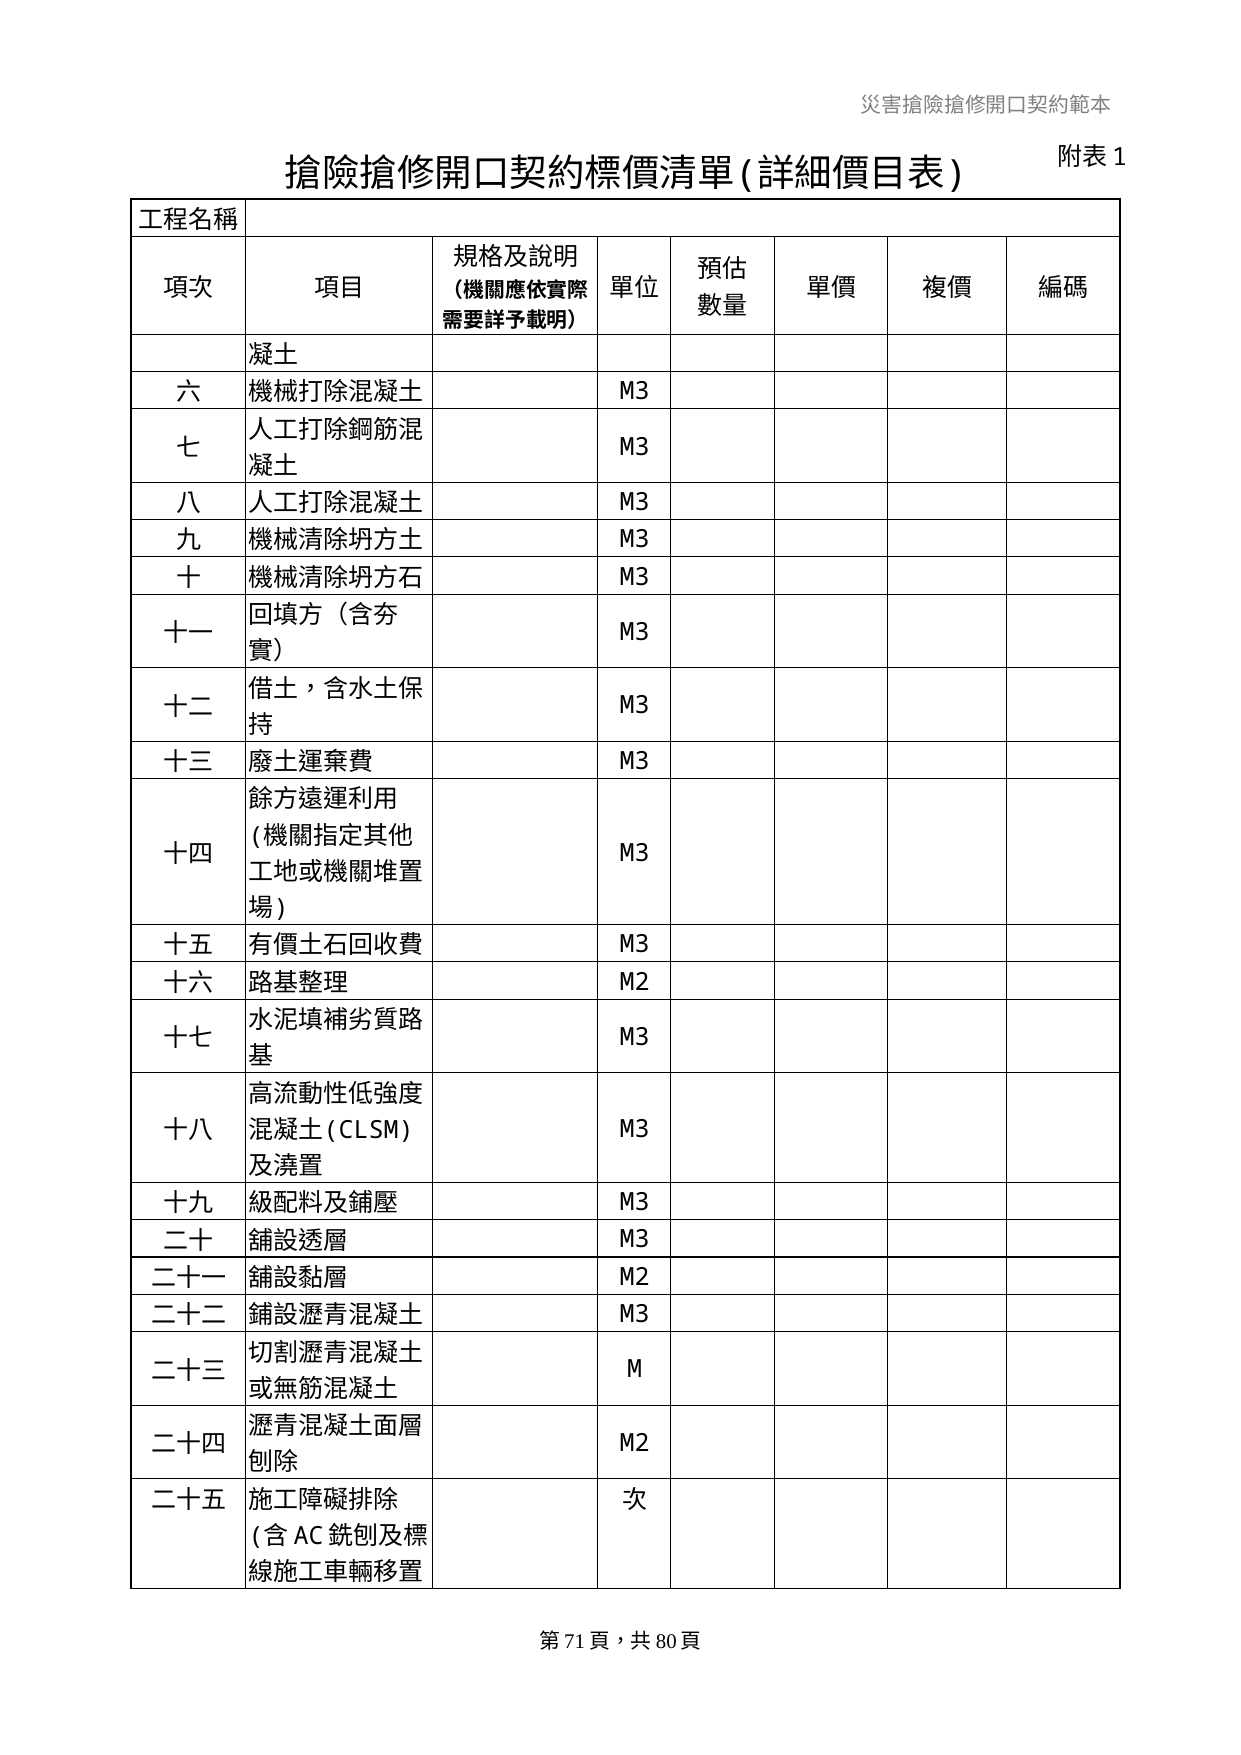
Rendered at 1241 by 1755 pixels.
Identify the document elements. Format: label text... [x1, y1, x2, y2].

table_cell M3 [598, 1000, 670, 1072]
table_cell [775, 335, 887, 371]
table_cell [1007, 1479, 1119, 1588]
table_cell [433, 520, 597, 556]
table_cell M [598, 1332, 670, 1404]
table_cell [888, 1183, 1006, 1219]
table_cell 廢土運棄費 [246, 742, 432, 778]
table_cell [433, 595, 597, 667]
table_cell [671, 409, 774, 482]
table_cell [888, 557, 1006, 593]
table_cell 切割瀝青混凝土或無筋混凝土 [246, 1332, 432, 1404]
table_cell 舖設黏層 [246, 1258, 432, 1294]
table_cell [671, 1406, 774, 1478]
table_cell M3 [598, 409, 670, 482]
table_cell [888, 483, 1006, 519]
table_cell [433, 1000, 597, 1072]
table_cell [671, 372, 774, 408]
table_cell 二十二 [132, 1295, 245, 1331]
table_cell [775, 1073, 887, 1182]
table_cell [888, 1406, 1006, 1478]
table_cell 十二 [132, 668, 245, 741]
table_cell 工程名稱 [132, 200, 245, 236]
table_cell [1007, 595, 1119, 667]
table_cell [671, 483, 774, 519]
table_cell [1007, 925, 1119, 961]
table_cell [671, 668, 774, 741]
table_cell 瀝青混凝土面層刨除 [246, 1406, 432, 1478]
table_cell M2 [598, 962, 670, 998]
table_cell M2 [598, 1258, 670, 1294]
table_cell [671, 1183, 774, 1219]
table_cell [1007, 668, 1119, 741]
table_cell [433, 1332, 597, 1404]
table_cell [1007, 1258, 1119, 1294]
table_cell M3 [598, 483, 670, 519]
table_cell [246, 200, 1119, 236]
table_cell 二十一 [132, 1258, 245, 1294]
table_cell [775, 1220, 887, 1256]
table_cell 十三 [132, 742, 245, 778]
table_cell 六 [132, 372, 245, 408]
table_cell 級配料及鋪壓 [246, 1183, 432, 1219]
table_cell 項次 [132, 237, 245, 333]
table_cell [775, 925, 887, 961]
table_cell 規格及說明 （機關應依實際需要詳予載明） [433, 237, 597, 333]
table_cell 十五 [132, 925, 245, 961]
table_cell [1007, 1220, 1119, 1256]
table_cell [671, 1220, 774, 1256]
table_cell [1007, 1183, 1119, 1219]
table_cell M2 [598, 1406, 670, 1478]
table_cell [671, 1332, 774, 1404]
table_cell 二十五 [132, 1479, 245, 1588]
table_cell 高流動性低強度混凝土(CLSM)及澆置 [246, 1073, 432, 1182]
table_cell 借土，含水土保持 [246, 668, 432, 741]
table_cell 二十四 [132, 1406, 245, 1478]
table_cell [1007, 483, 1119, 519]
table_cell [433, 1183, 597, 1219]
table_cell 七 [132, 409, 245, 482]
table_cell [775, 409, 887, 482]
table_cell [433, 483, 597, 519]
table_cell 十一 [132, 595, 245, 667]
table_cell 編碼 [1007, 237, 1119, 333]
table_cell [433, 1220, 597, 1256]
table_cell 水泥填補劣質路基 [246, 1000, 432, 1072]
table_cell 人工打除混凝土 [246, 483, 432, 519]
table_cell [671, 779, 774, 924]
table_cell [775, 779, 887, 924]
table_cell [671, 1295, 774, 1331]
table_cell [671, 335, 774, 371]
table_cell [1007, 1406, 1119, 1478]
table_cell [775, 595, 887, 667]
table_cell [888, 668, 1006, 741]
table_cell [888, 335, 1006, 371]
table_cell M3 [598, 742, 670, 778]
table_cell [1007, 779, 1119, 924]
table_cell [132, 335, 245, 371]
table_cell [433, 372, 597, 408]
table_cell 預估數量 [671, 237, 774, 333]
table_cell [775, 557, 887, 593]
table_cell [433, 1258, 597, 1294]
table_cell [888, 1479, 1006, 1588]
table_cell [1007, 520, 1119, 556]
table_cell [888, 409, 1006, 482]
table_cell 次 [598, 1479, 670, 1588]
table_cell 凝土 [246, 335, 432, 371]
table_cell 機械清除坍方石 [246, 557, 432, 593]
table_cell [1007, 372, 1119, 408]
table_cell [433, 335, 597, 371]
table_cell 機械清除坍方土 [246, 520, 432, 556]
table_cell M3 [598, 372, 670, 408]
table_cell 機械打除混凝土 [246, 372, 432, 408]
table_cell [775, 962, 887, 998]
table_cell 回填方（含夯實） [246, 595, 432, 667]
table_cell [433, 557, 597, 593]
table_cell [671, 925, 774, 961]
table_cell 項目 [246, 237, 432, 333]
table_cell 十七 [132, 1000, 245, 1072]
table_cell [671, 557, 774, 593]
table_cell 單位 [598, 237, 670, 333]
table_cell [433, 1295, 597, 1331]
table_cell M3 [598, 1183, 670, 1219]
table_cell [433, 779, 597, 924]
table_cell [888, 1332, 1006, 1404]
table_cell M3 [598, 1295, 670, 1331]
table_cell [671, 1258, 774, 1294]
table_cell [888, 520, 1006, 556]
table_cell [1007, 409, 1119, 482]
table_cell [1007, 1073, 1119, 1182]
table_cell [433, 925, 597, 961]
table_cell [671, 1000, 774, 1072]
table_cell [888, 742, 1006, 778]
table_header 搶險搶修開口契約標價清單(詳細價目表) [131, 129, 1179, 197]
table_cell 八 [132, 483, 245, 519]
table_cell 二十三 [132, 1332, 245, 1404]
table_cell 鋪設瀝青混凝土 [246, 1295, 432, 1331]
table_cell [1007, 1332, 1119, 1404]
table_cell [775, 1479, 887, 1588]
table_cell 舖設透層 [246, 1220, 432, 1256]
table_cell [433, 1406, 597, 1478]
table_cell 人工打除鋼筋混凝土 [246, 409, 432, 482]
table_cell [775, 1406, 887, 1478]
table_cell M3 [598, 557, 670, 593]
table_cell [888, 1220, 1006, 1256]
table_cell [433, 1073, 597, 1182]
table_cell [433, 962, 597, 998]
table_cell M3 [598, 595, 670, 667]
table_cell 複價 [888, 237, 1006, 333]
table_cell [888, 595, 1006, 667]
table_cell 單價 [775, 237, 887, 333]
table_cell 有價土石回收費 [246, 925, 432, 961]
table_cell [671, 520, 774, 556]
table_cell 路基整理 [246, 962, 432, 998]
table_cell [775, 668, 887, 741]
table_cell [888, 779, 1006, 924]
table_cell [888, 1295, 1006, 1331]
table_cell [671, 962, 774, 998]
table_cell 二十 [132, 1220, 245, 1256]
table_cell [433, 1479, 597, 1588]
table_cell [775, 1295, 887, 1331]
table_cell 施工障礙排除(含AC銑刨及標線施工車輛移置 [246, 1479, 432, 1588]
table_cell [888, 1258, 1006, 1294]
table_cell [888, 372, 1006, 408]
table_cell M3 [598, 668, 670, 741]
table_cell [671, 1479, 774, 1588]
table_cell 十九 [132, 1183, 245, 1219]
table_cell [433, 742, 597, 778]
table_cell [598, 335, 670, 371]
table_cell [888, 962, 1006, 998]
table_cell [775, 372, 887, 408]
table_cell 餘方遠運利用(機關指定其他工地或機關堆置場) [246, 779, 432, 924]
table_cell [1007, 742, 1119, 778]
table_cell [671, 742, 774, 778]
table_cell [775, 1000, 887, 1072]
table_cell [1007, 1295, 1119, 1331]
table_cell [433, 409, 597, 482]
table_cell 十 [132, 557, 245, 593]
table_cell [671, 595, 774, 667]
table_cell M3 [598, 1073, 670, 1182]
table_cell [775, 1258, 887, 1294]
table_cell [1007, 557, 1119, 593]
table_cell [775, 1332, 887, 1404]
table_cell 十八 [132, 1073, 245, 1182]
table_cell [1007, 1000, 1119, 1072]
table_cell [775, 483, 887, 519]
table_cell M3 [598, 925, 670, 961]
table_cell [888, 1073, 1006, 1182]
table_cell 十六 [132, 962, 245, 998]
table_cell 十四 [132, 779, 245, 924]
table_cell [888, 1000, 1006, 1072]
table_cell [775, 520, 887, 556]
table_cell M3 [598, 779, 670, 924]
table_cell [775, 1183, 887, 1219]
table_cell [433, 668, 597, 741]
table_cell [1007, 335, 1119, 371]
table_cell M3 [598, 1220, 670, 1256]
table_cell M3 [598, 520, 670, 556]
table_cell [671, 1073, 774, 1182]
table_cell [775, 742, 887, 778]
table_cell 九 [132, 520, 245, 556]
table_cell [888, 925, 1006, 961]
table_cell [1007, 962, 1119, 998]
